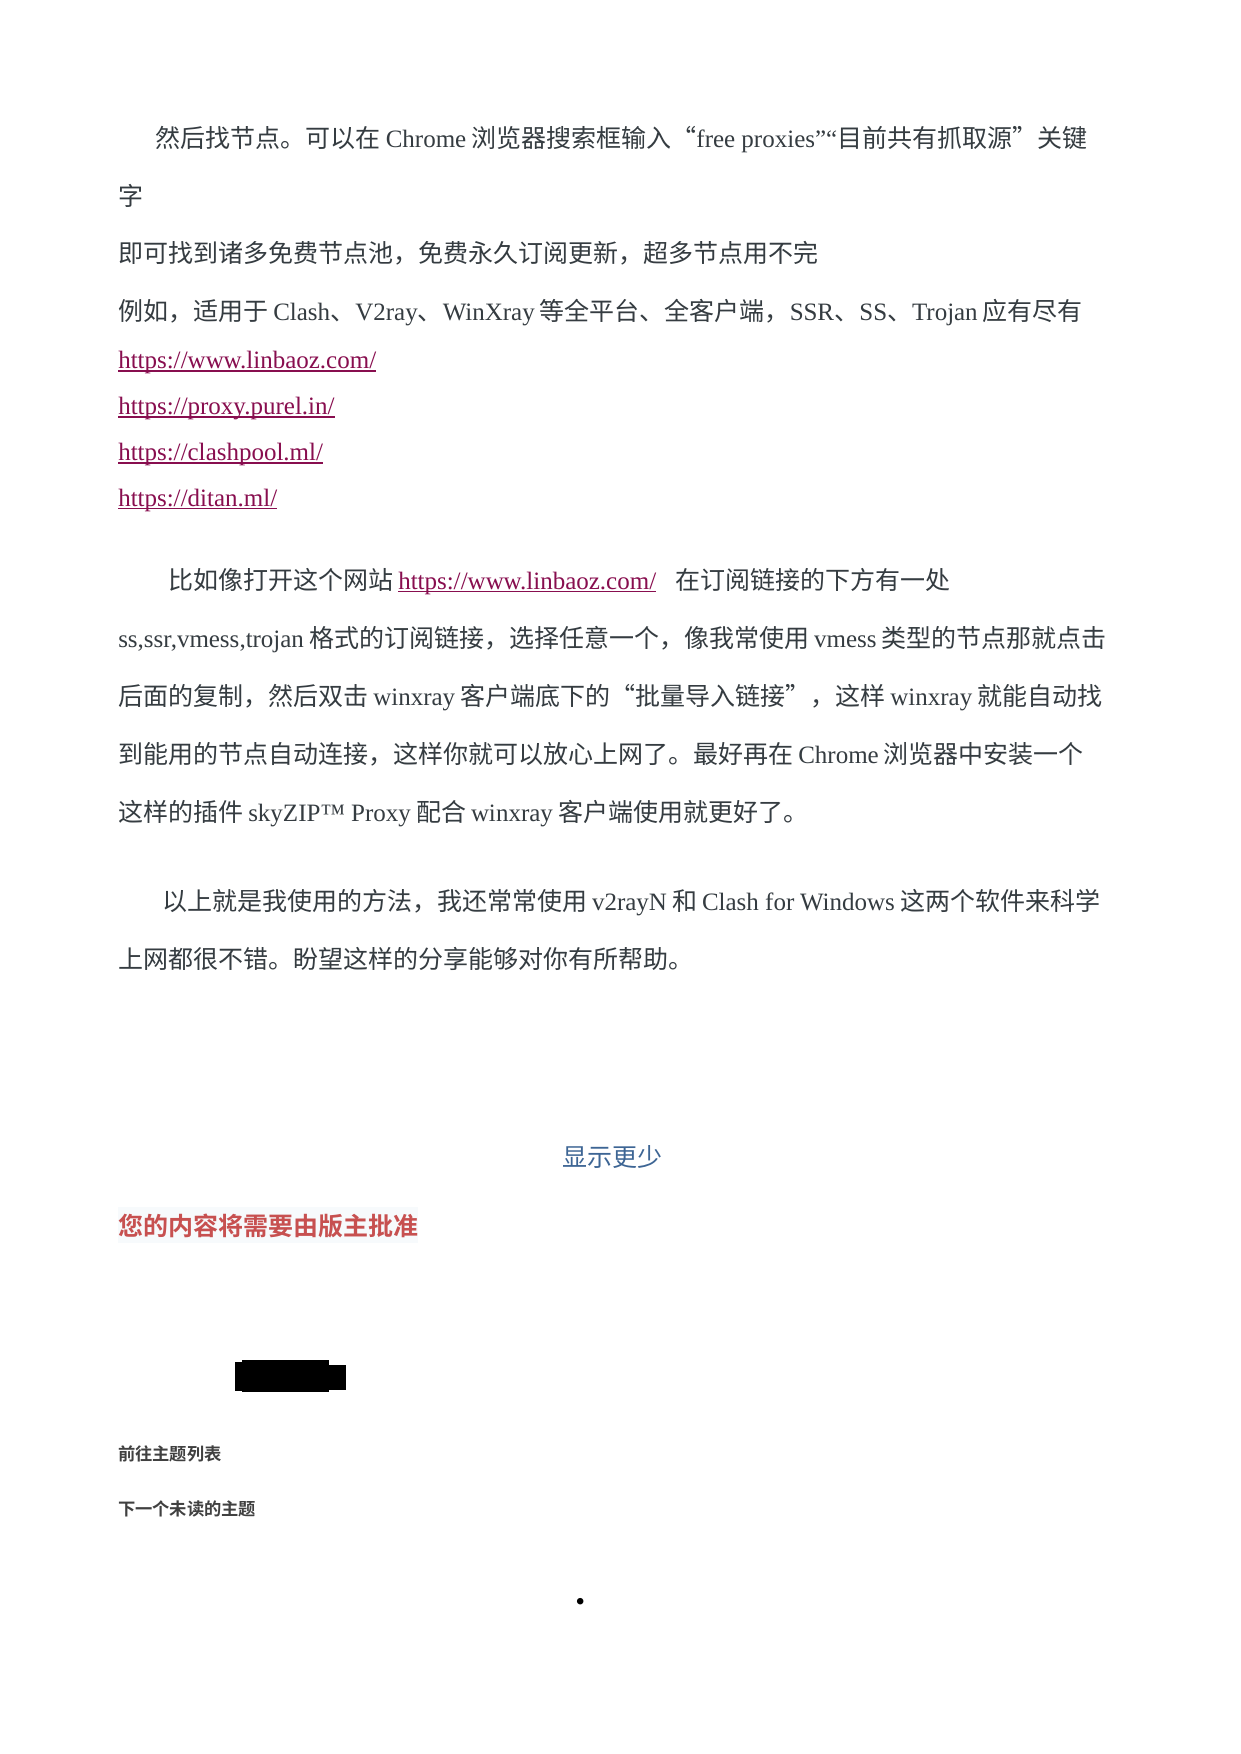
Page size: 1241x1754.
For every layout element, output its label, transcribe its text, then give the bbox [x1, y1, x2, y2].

text 然后找节点。可以在Chrome浏览器搜索框输入“free proxies”“目前共有抓取源”关键字 即可找到诸多免费节点池，免费永久订阅更新，超多节点用不完 例如，适用于Clash、V2ray、WinXray等全平台、全客户端，SSR、SS、Trojan应有尽有 https://www.linbaoz.com/ https://proxy.purel.in/ https://clashpool.ml/ https://ditan.ml/ [118, 118, 1106, 512]
text 下一个未读的主题 [118, 1497, 1122, 1520]
text 前往主题列表 [118, 1442, 1122, 1465]
text 比如像打开这个网站https://www.linbaoz.com/ 在订阅链接的下方有一处ss,ssr,vmess,trojan格式的订阅链接，选择任意一个，像我常使用vmess类型的节点那就点击后面的复制，然后双击winxray客户端底下的“批量导入链接”，这样winxray就能自动找到能用的节点自动连接，这样你就可以放心上网了。最好再在Chrome浏览器中安装一个这样的插件skyZIP™ Proxy配合winxray客户端使用就更好了。 [118, 560, 1106, 828]
text 回覆主题... [235, 1360, 1122, 1392]
text 以上就是我使用的方法，我还常常使用v2rayN和Clash for Windows这两个软件来科学上网都很不错。盼望这样的分享能够对你有所帮助。 [118, 881, 1106, 975]
text 您的内容将需要由版主批准 [118, 1205, 1122, 1243]
text 显示更少 [118, 1105, 1106, 1174]
